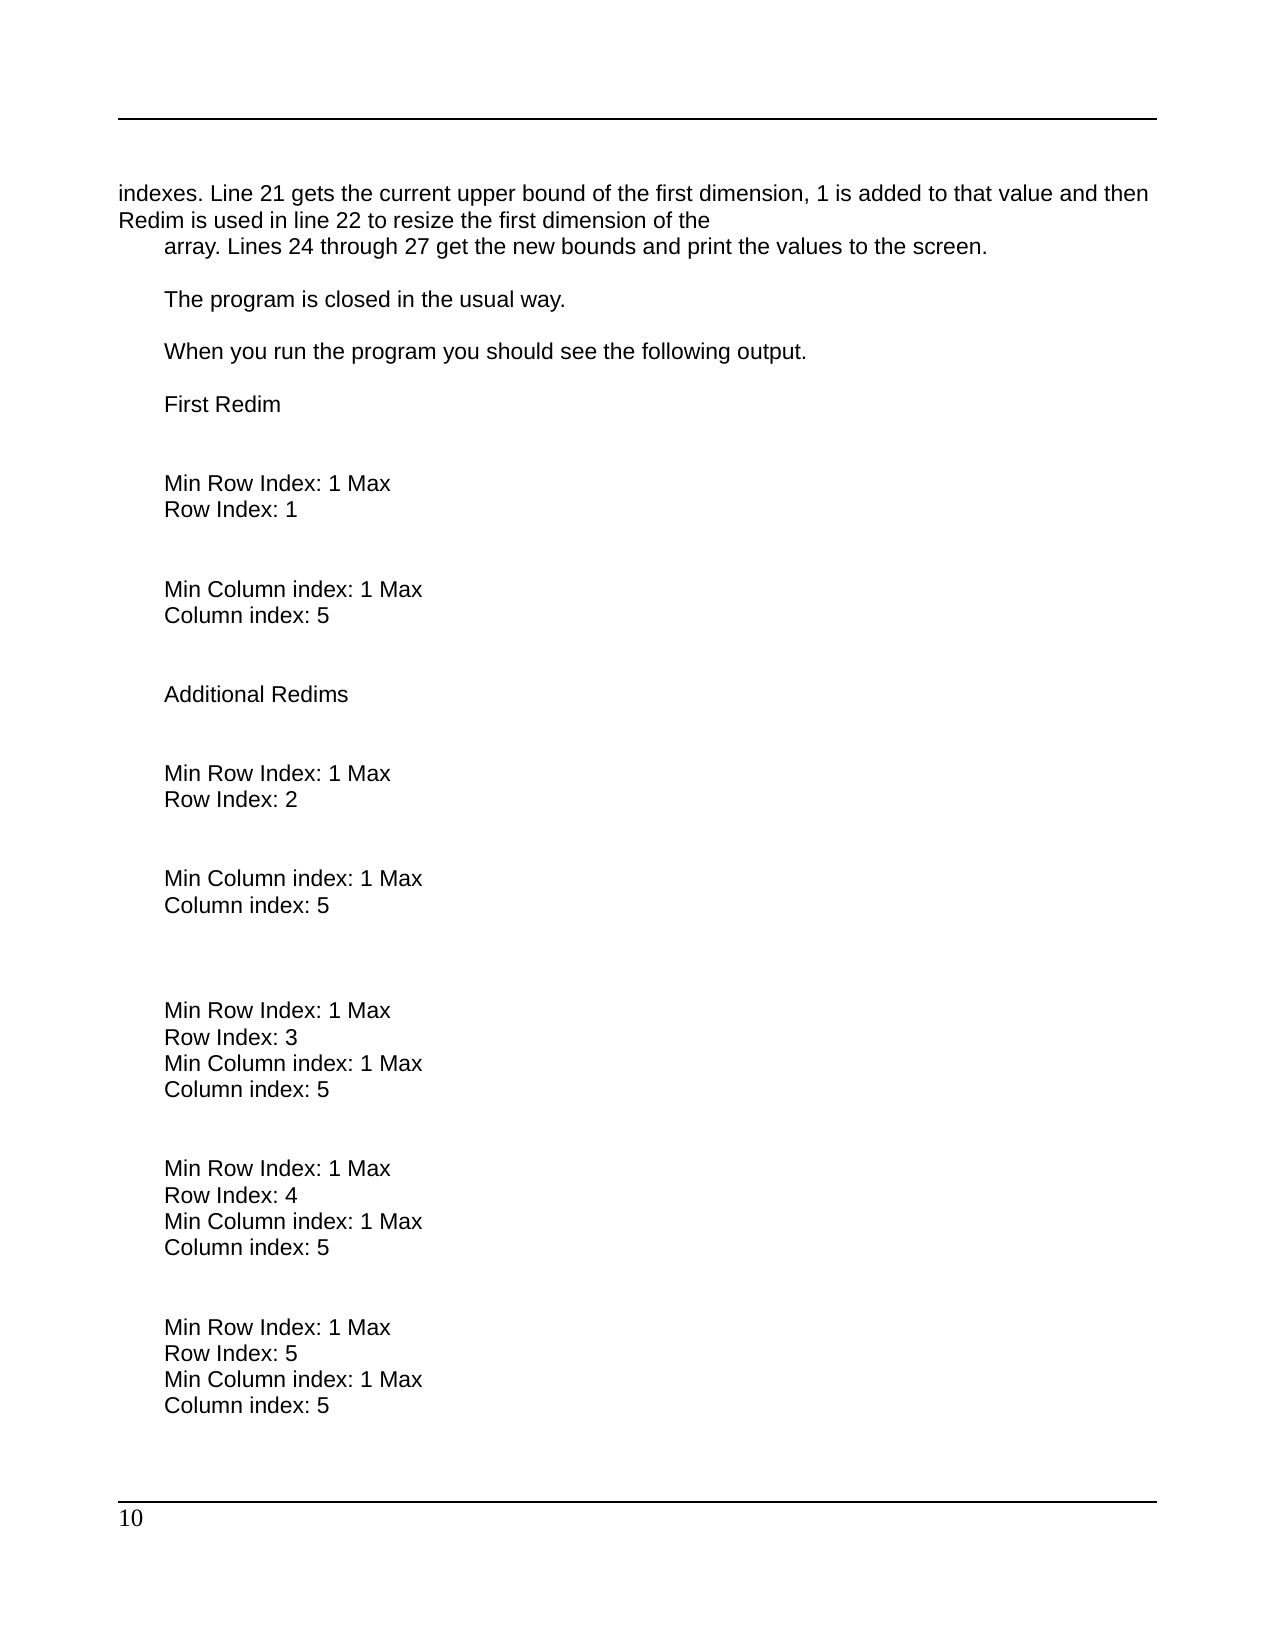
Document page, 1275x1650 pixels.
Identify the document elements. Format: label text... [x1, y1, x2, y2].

text Min Column index: 1 Max [118, 576, 1157, 602]
text Min Row Index: 1 Max [118, 1155, 1157, 1182]
text Column index: 5 [118, 1392, 1157, 1419]
text Min Column index: 1 Max [118, 1050, 1157, 1076]
text Column index: 5 [118, 1234, 1157, 1261]
text Row Index: 2 [118, 786, 1157, 813]
text Column index: 5 [118, 1076, 1157, 1103]
text The program is closed in the usual way. [118, 286, 1157, 312]
text Min Column index: 1 Max [118, 865, 1157, 892]
text Min Column index: 1 Max [118, 1208, 1157, 1234]
text Min Row Index: 1 Max [118, 470, 1157, 496]
text Row Index: 3 [118, 1023, 1157, 1050]
text Min Row Index: 1 Max [118, 760, 1157, 786]
text array. Lines 24 through 27 get the new bounds and print the values to the screen. [118, 233, 1157, 259]
text First Redim [118, 391, 1157, 417]
text Row Index: 4 [118, 1182, 1157, 1208]
text Min Row Index: 1 Max [118, 1313, 1157, 1340]
text Min Row Index: 1 Max [118, 997, 1157, 1023]
text Row Index: 1 [118, 496, 1157, 523]
text Additional Redims [118, 681, 1157, 707]
text Column index: 5 [118, 602, 1157, 628]
text Column index: 5 [118, 892, 1157, 918]
text Row Index: 5 [118, 1340, 1157, 1366]
text Min Column index: 1 Max [118, 1366, 1157, 1392]
text When you run the program you should see the following output. [118, 338, 1157, 365]
text indexes. Line 21 gets the current upper bound of the first dimension, 1 is added to that value and then Redim is used in line 22 to resize the first dimension of the [118, 180, 1157, 233]
